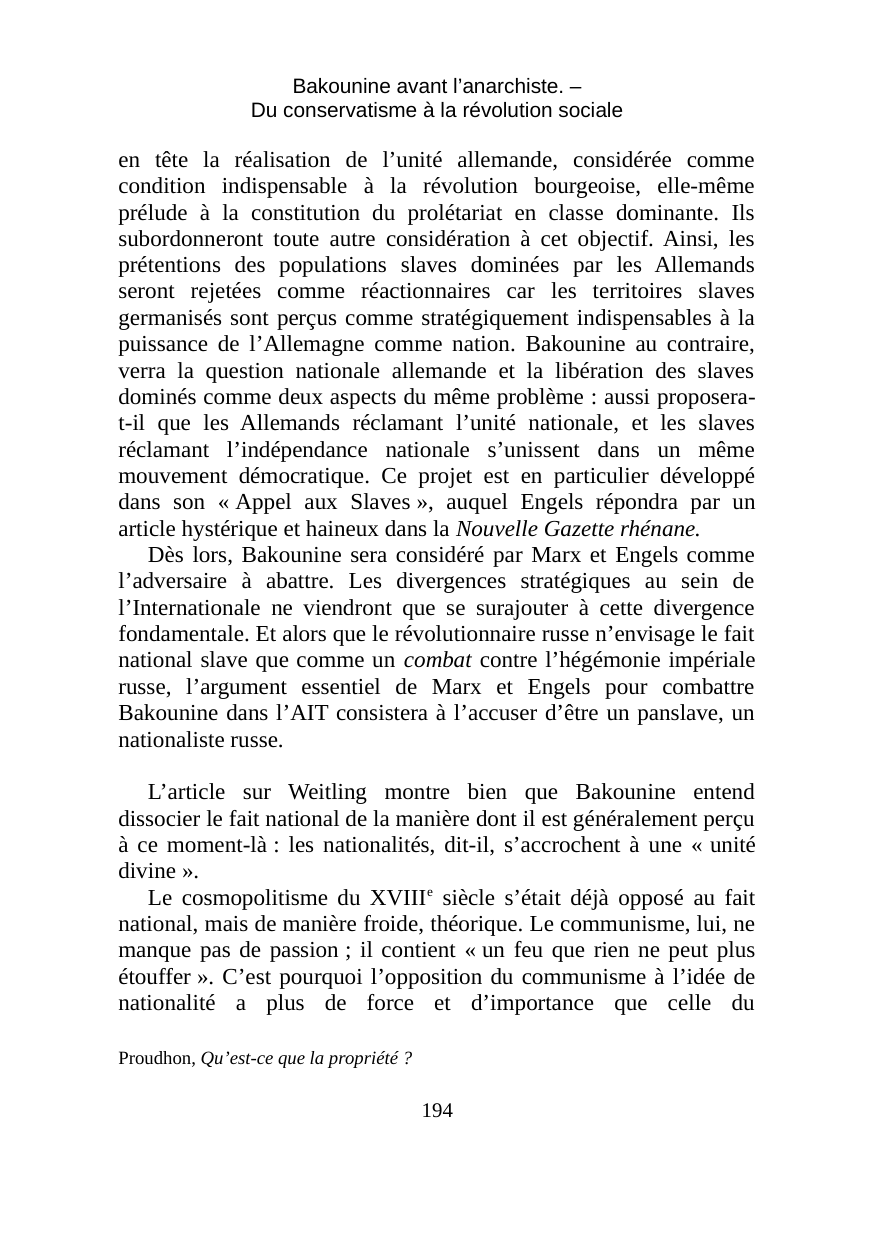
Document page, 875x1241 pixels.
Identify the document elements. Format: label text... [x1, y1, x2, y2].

text Proudhon, Qu’est-ce que la propriété ? [118, 1047, 756, 1068]
text Le cosmopolitisme du XVIIIe siècle s’était déjà opposé au fait national, mais de manière froide, théorique. Le communisme, lui, ne manque pas de passion ; il contient « un feu que rien ne peut plus étouffer ». C’est pourquoi l’opposition du communisme à l’idée de nationalité a plus de force et d’importance que celle du [118, 884, 756, 1016]
text en tête la réalisation de l’unité allemande, considérée comme condition indispensable à la révolution bourgeoise, elle-même prélude à la constitution du prolétariat en classe dominante. Ils subordonneront toute autre considération à cet objectif. Ainsi, les prétentions des populations slaves dominées par les Allemands seront rejetées comme réactionnaires car les territoires slaves germanisés sont perçus comme stratégiquement indispensables à la puissance de l’Allemagne comme nation. Bakounine au contraire, verra la question nationale allemande et la libération des slaves dominés comme deux aspects du même problème : aussi proposera-t-il que les Allemands réclamant l’unité nationale, et les slaves réclamant l’indépendance nationale s’unissent dans un même mouvement démocratique. Ce projet est en particulier développé dans son « Appel aux Slaves », auquel Engels répondra par un article hystérique et haineux dans la Nouvelle Gazette rhénane. [118, 146, 756, 541]
text Dès lors, Bakounine sera considéré par Marx et Engels comme l’adversaire à abattre. Les divergences stratégiques au sein de l’Internationale ne viendront que se surajouter à cette divergence fondamentale. Et alors que le révolutionnaire russe n’envisage le fait national slave que comme un combat contre l’hégémonie impériale russe, l’argument essentiel de Marx et Engels pour combattre Bakounine dans l’AIT consistera à l’accuser d’être un panslave, un nationaliste russe. [118, 541, 756, 752]
text L’article sur Weitling montre bien que Bakounine entend dissocier le fait national de la manière dont il est généralement perçu à ce moment-là : les nationalités, dit-il, s’accrochent à une « unité divine ». [118, 778, 756, 884]
